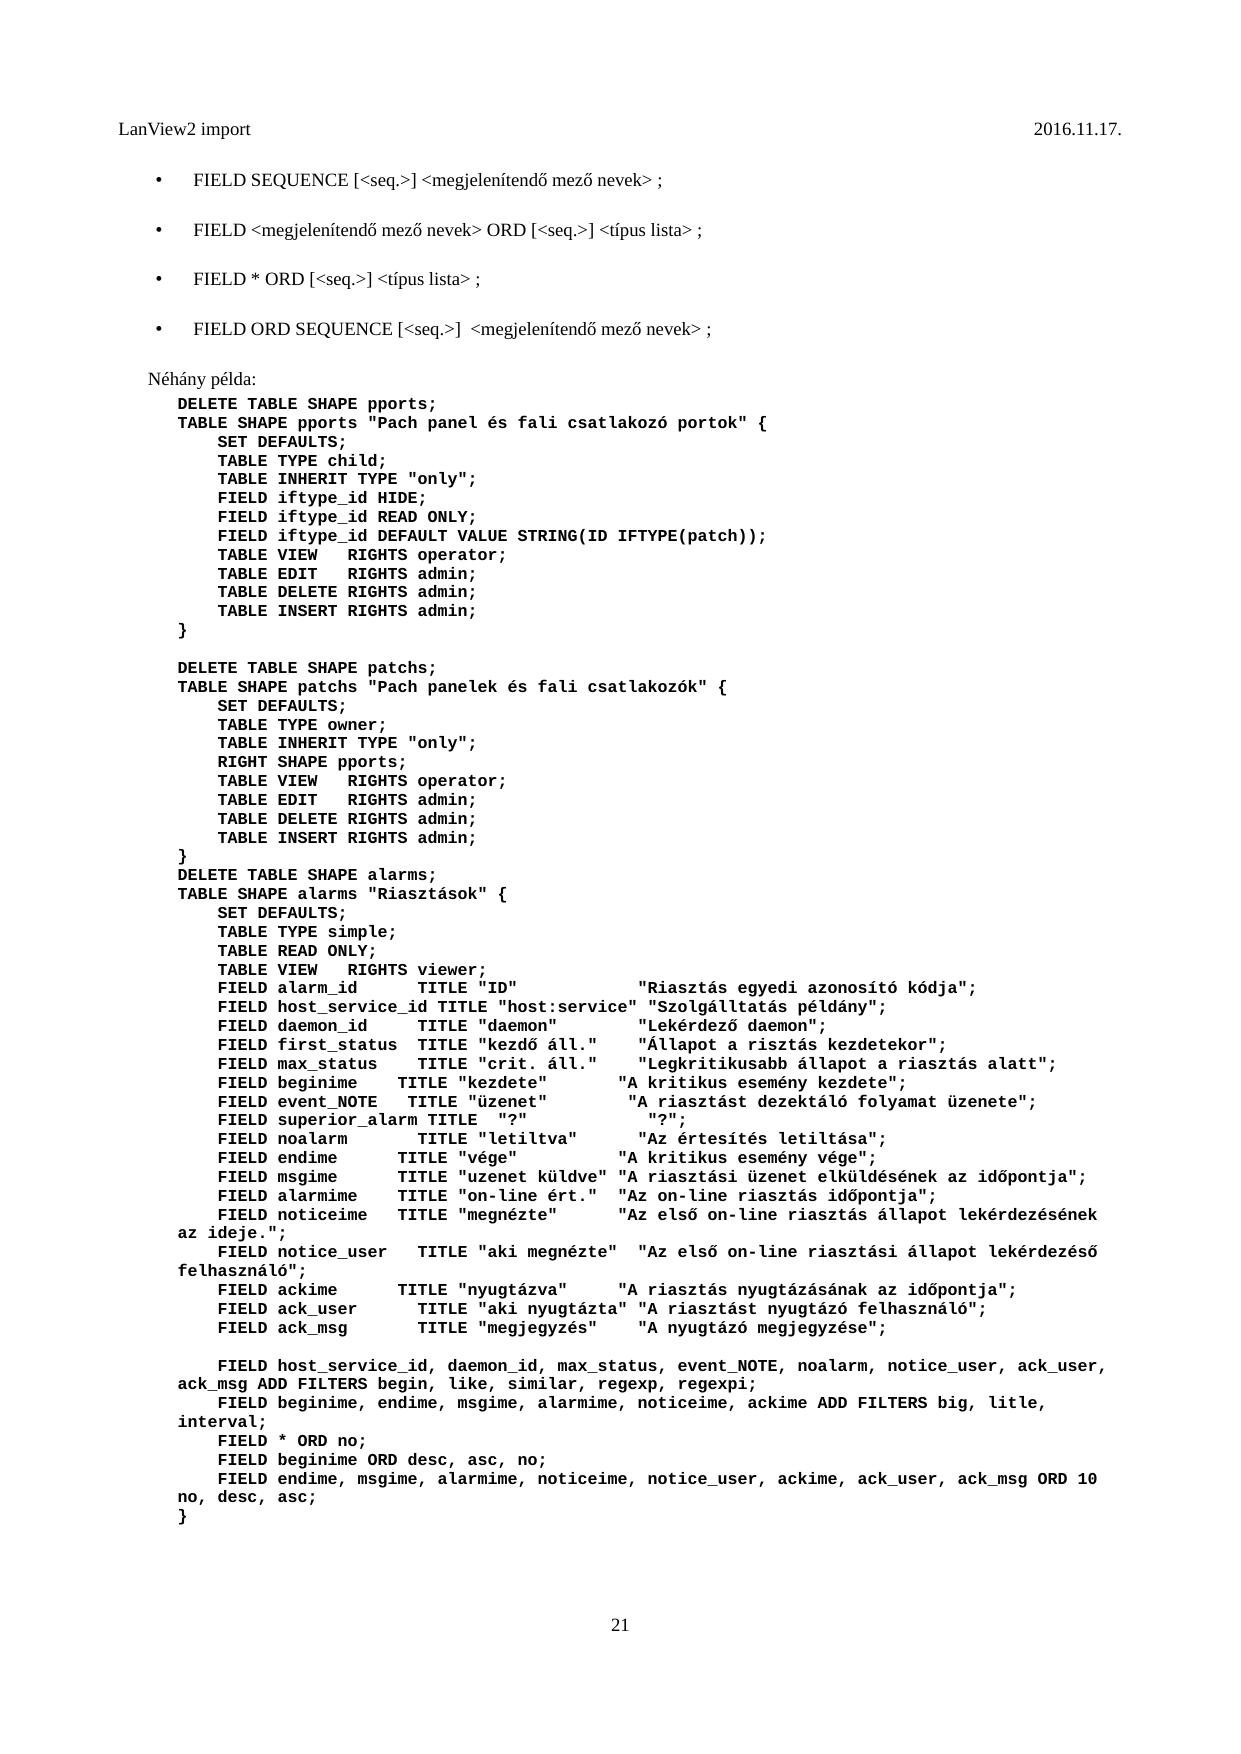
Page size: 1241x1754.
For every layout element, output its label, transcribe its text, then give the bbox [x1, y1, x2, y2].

text TABLE TYPE owner; [177, 716, 1122, 735]
list FIELD * ORD [<seq.>] <típus lista> ; [156, 268, 1122, 311]
text TABLE INHERIT TYPE "only"; [177, 735, 1122, 754]
text FIELD daemon_id TITLE "daemon" "Lekérdező daemon"; [177, 1018, 1122, 1037]
text } [177, 1508, 1122, 1527]
text TABLE READ ONLY; [177, 942, 1122, 961]
text TABLE INSERT RIGHTS admin; [177, 603, 1122, 622]
text TABLE VIEW RIGHTS operator; [177, 546, 1122, 565]
text FIELD host_service_id TITLE "host:service" "Szolgálltatás példány"; [177, 999, 1122, 1018]
text SET DEFAULTS; [177, 433, 1122, 452]
text FIELD beginime TITLE "kezdete" "A kritikus esemény kezdete"; [177, 1074, 1122, 1093]
text } [177, 848, 1122, 867]
text TABLE VIEW RIGHTS viewer; [177, 961, 1122, 980]
text TABLE INHERIT TYPE "only"; [177, 471, 1122, 490]
text TABLE INSERT RIGHTS admin; [177, 829, 1122, 848]
text FIELD iftype_id DEFAULT VALUE STRING(ID IFTYPE(patch)); [177, 527, 1122, 546]
text FIELD ack_user TITLE "aki nyugtázta" "A riasztást nyugtázó felhasználó"; [177, 1301, 1122, 1319]
text FIELD noalarm TITLE "letiltva" "Az értesítés letiltása"; [177, 1131, 1122, 1150]
list FIELD ORD SEQUENCE [<seq.>] <megjelenítendő mező nevek> ; [156, 318, 1122, 361]
text FIELD first_status TITLE "kezdő áll." "Állapot a risztás kezdetekor"; [177, 1037, 1122, 1055]
text FIELD alarm_id TITLE "ID" "Riasztás egyedi azonosító kódja"; [177, 980, 1122, 999]
text } [177, 622, 1122, 641]
text FIELD noticeime TITLE "megnézte" "Az első on-line riasztás állapot lekérdezésének az ideje."; [177, 1206, 1122, 1244]
text TABLE EDIT RIGHTS admin; [177, 791, 1122, 810]
text FIELD superior_alarm TITLE "?" "?"; [177, 1112, 1122, 1131]
text TABLE SHAPE patchs "Pach panelek és fali csatlakozók" { [177, 678, 1122, 697]
text TABLE TYPE simple; [177, 923, 1122, 942]
text TABLE VIEW RIGHTS operator; [177, 773, 1122, 791]
text FIELD ack_msg TITLE "megjegyzés" "A nyugtázó megjegyzése"; [177, 1319, 1122, 1338]
text TABLE DELETE RIGHTS admin; [177, 584, 1122, 603]
text SET DEFAULTS; [177, 904, 1122, 923]
text TABLE SHAPE pports "Pach panel és fali csatlakozó portok" { [177, 414, 1122, 433]
text FIELD beginime ORD desc, asc, no; [177, 1451, 1122, 1470]
list FIELD <megjelenítendő mező nevek> ORD [<seq.>] <típus lista> ; [156, 219, 1122, 262]
text SET DEFAULTS; [177, 697, 1122, 716]
text FIELD max_status TITLE "crit. áll." "Legkritikusabb állapot a riasztás alatt"; [177, 1055, 1122, 1074]
text FIELD * ORD no; [177, 1432, 1122, 1451]
text TABLE TYPE child; [177, 452, 1122, 471]
text TABLE EDIT RIGHTS admin; [177, 565, 1122, 584]
text FIELD endime TITLE "vége" "A kritikus esemény vége"; [177, 1150, 1122, 1168]
text FIELD ackime TITLE "nyugtázva" "A riasztás nyugtázásának az időpontja"; [177, 1282, 1122, 1301]
list FIELD SEQUENCE [<seq.>] <megjelenítendő mező nevek> ; [156, 169, 1122, 212]
text FIELD msgime TITLE "uzenet küldve" "A riasztási üzenet elküldésének az időpontja"; [177, 1168, 1122, 1187]
text Néhány példa: [118, 367, 1122, 389]
text FIELD host_service_id, daemon_id, max_status, event_NOTE, noalarm, notice_user, ack_user, ack_msg ADD FILTERS begin, like, similar, regexp, regexpi; [177, 1357, 1122, 1395]
text DELETE TABLE SHAPE pports; [177, 396, 1122, 414]
text DELETE TABLE SHAPE alarms; [177, 867, 1122, 886]
text FIELD beginime, endime, msgime, alarmime, noticeime, ackime ADD FILTERS big, litle, interval; [177, 1395, 1122, 1432]
text RIGHT SHAPE pports; [177, 754, 1122, 773]
text FIELD iftype_id HIDE; [177, 490, 1122, 509]
text FIELD endime, msgime, alarmime, noticeime, notice_user, ackime, ack_user, ack_msg ORD 10 no, desc, asc; [177, 1470, 1122, 1508]
text TABLE DELETE RIGHTS admin; [177, 810, 1122, 829]
text FIELD event_NOTE TITLE "üzenet" "A riasztást dezektáló folyamat üzenete"; [177, 1093, 1122, 1112]
text FIELD alarmime TITLE "on-line ért." "Az on-line riasztás időpontja"; [177, 1187, 1122, 1206]
text DELETE TABLE SHAPE patchs; [177, 659, 1122, 678]
text FIELD iftype_id READ ONLY; [177, 509, 1122, 527]
text TABLE SHAPE alarms "Riasztások" { [177, 886, 1122, 904]
text FIELD notice_user TITLE "aki megnézte" "Az első on-line riasztási állapot lekérdezéső felhasználó"; [177, 1244, 1122, 1282]
